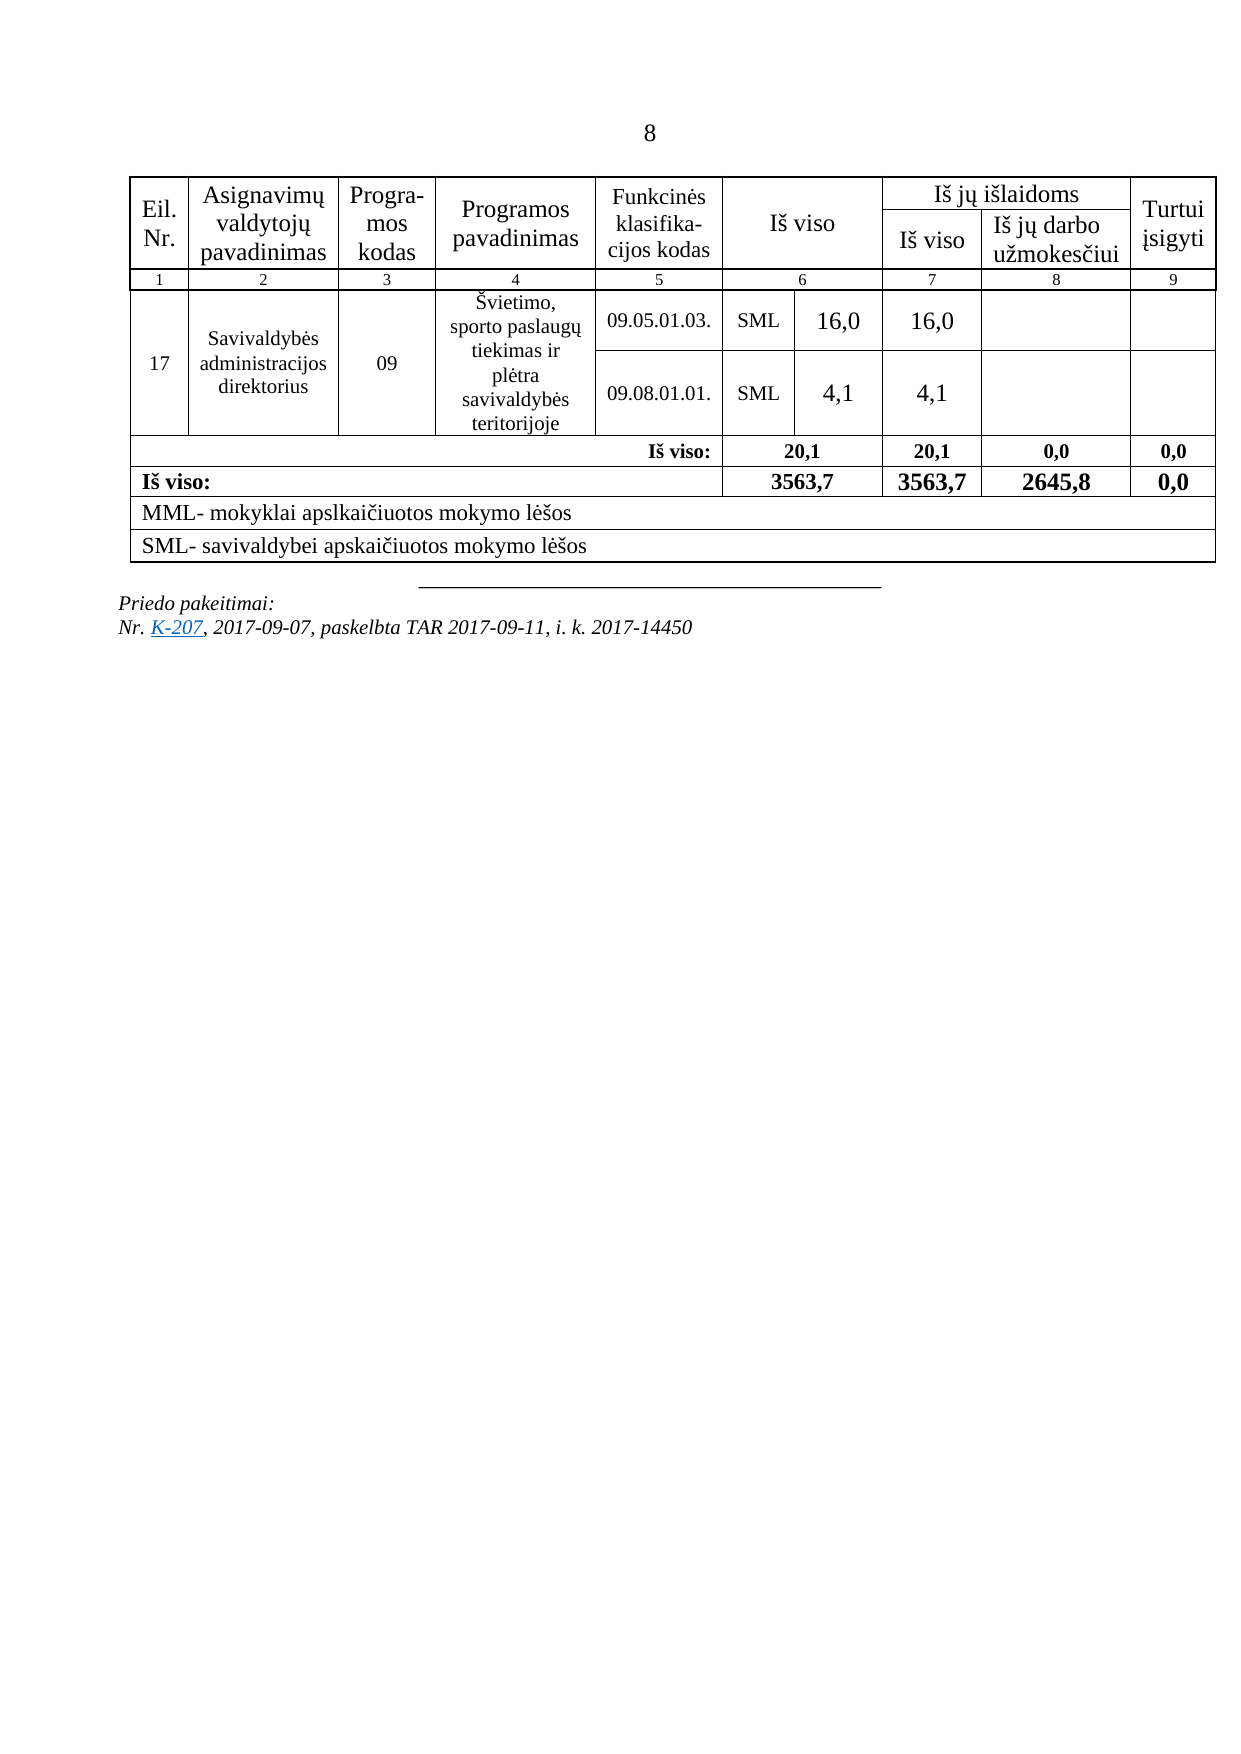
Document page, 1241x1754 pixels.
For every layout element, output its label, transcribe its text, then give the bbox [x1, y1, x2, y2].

table_cell 3563,7 [723, 467, 882, 496]
table_header Iš viso [723, 178, 882, 268]
table_cell SML [723, 351, 794, 435]
text Priedo pakeitimai: [118, 591, 1181, 615]
table_cell 4,1 [883, 351, 981, 435]
table_cell 1 [131, 270, 188, 289]
table_cell Švietimo, sporto paslaugų tiekimas ir plėtra savivaldybės teritorijoje [436, 291, 595, 435]
table_cell [1131, 291, 1215, 350]
table_cell 8 [982, 270, 1130, 289]
table_cell 09.08.01.01. [596, 351, 722, 435]
table_cell 9 [1131, 270, 1215, 289]
table_cell 2645,8 [982, 467, 1130, 496]
table_cell 20,1 [723, 436, 882, 466]
table_cell MML- mokyklai apslkaičiuotos mokymo lėšos [131, 497, 1215, 528]
table_cell SML- savivaldybei apskaičiuotos mokymo lėšos [131, 530, 1215, 561]
table_header Programos pavadinimas [436, 178, 595, 268]
table_cell 09.05.01.03. [596, 291, 722, 350]
table_cell SML [723, 291, 794, 350]
table_cell 0,0 [1131, 467, 1215, 496]
table_cell [1131, 351, 1215, 435]
table_cell 7 [883, 270, 981, 289]
table_header Eil. Nr. [131, 178, 188, 268]
table_header Iš jų išlaidoms [883, 178, 1130, 208]
text Nr. K-207, 2017-09-07, paskelbta TAR 2017-09-11, i. k. 2017-14450 [118, 615, 1181, 639]
table_cell 3563,7 [883, 467, 981, 496]
table_cell 16,0 [795, 291, 882, 350]
table_cell [982, 351, 1130, 435]
table_cell 4,1 [795, 351, 882, 435]
table_header Turtui įsigyti [1131, 178, 1215, 268]
table_cell [982, 291, 1130, 350]
table_header Asignavimų valdytojų pavadinimas [189, 178, 338, 268]
table_cell Iš viso [883, 210, 981, 268]
table_cell Savivaldybės administracijos direktorius [189, 291, 338, 435]
table_cell Iš jų darbo užmokesčiui [982, 210, 1130, 268]
table_cell 2 [189, 270, 338, 289]
table_header Progra-mos kodas [339, 178, 435, 268]
text _____________________________________ [118, 562, 1181, 591]
table_cell Iš viso: [131, 436, 722, 466]
table_header Funkcinės klasifika-cijos kodas [596, 178, 722, 268]
table_cell 16,0 [883, 291, 981, 350]
table_cell 09 [339, 291, 435, 435]
table_cell 17 [131, 291, 188, 435]
table_cell 3 [339, 270, 435, 289]
table_cell 6 [723, 270, 882, 289]
table_cell 0,0 [1131, 436, 1215, 466]
table_cell 0,0 [982, 436, 1130, 466]
table_cell 4 [436, 270, 595, 289]
table_cell 20,1 [883, 436, 981, 466]
table_cell 5 [596, 270, 722, 289]
table_cell Iš viso: [131, 467, 722, 496]
